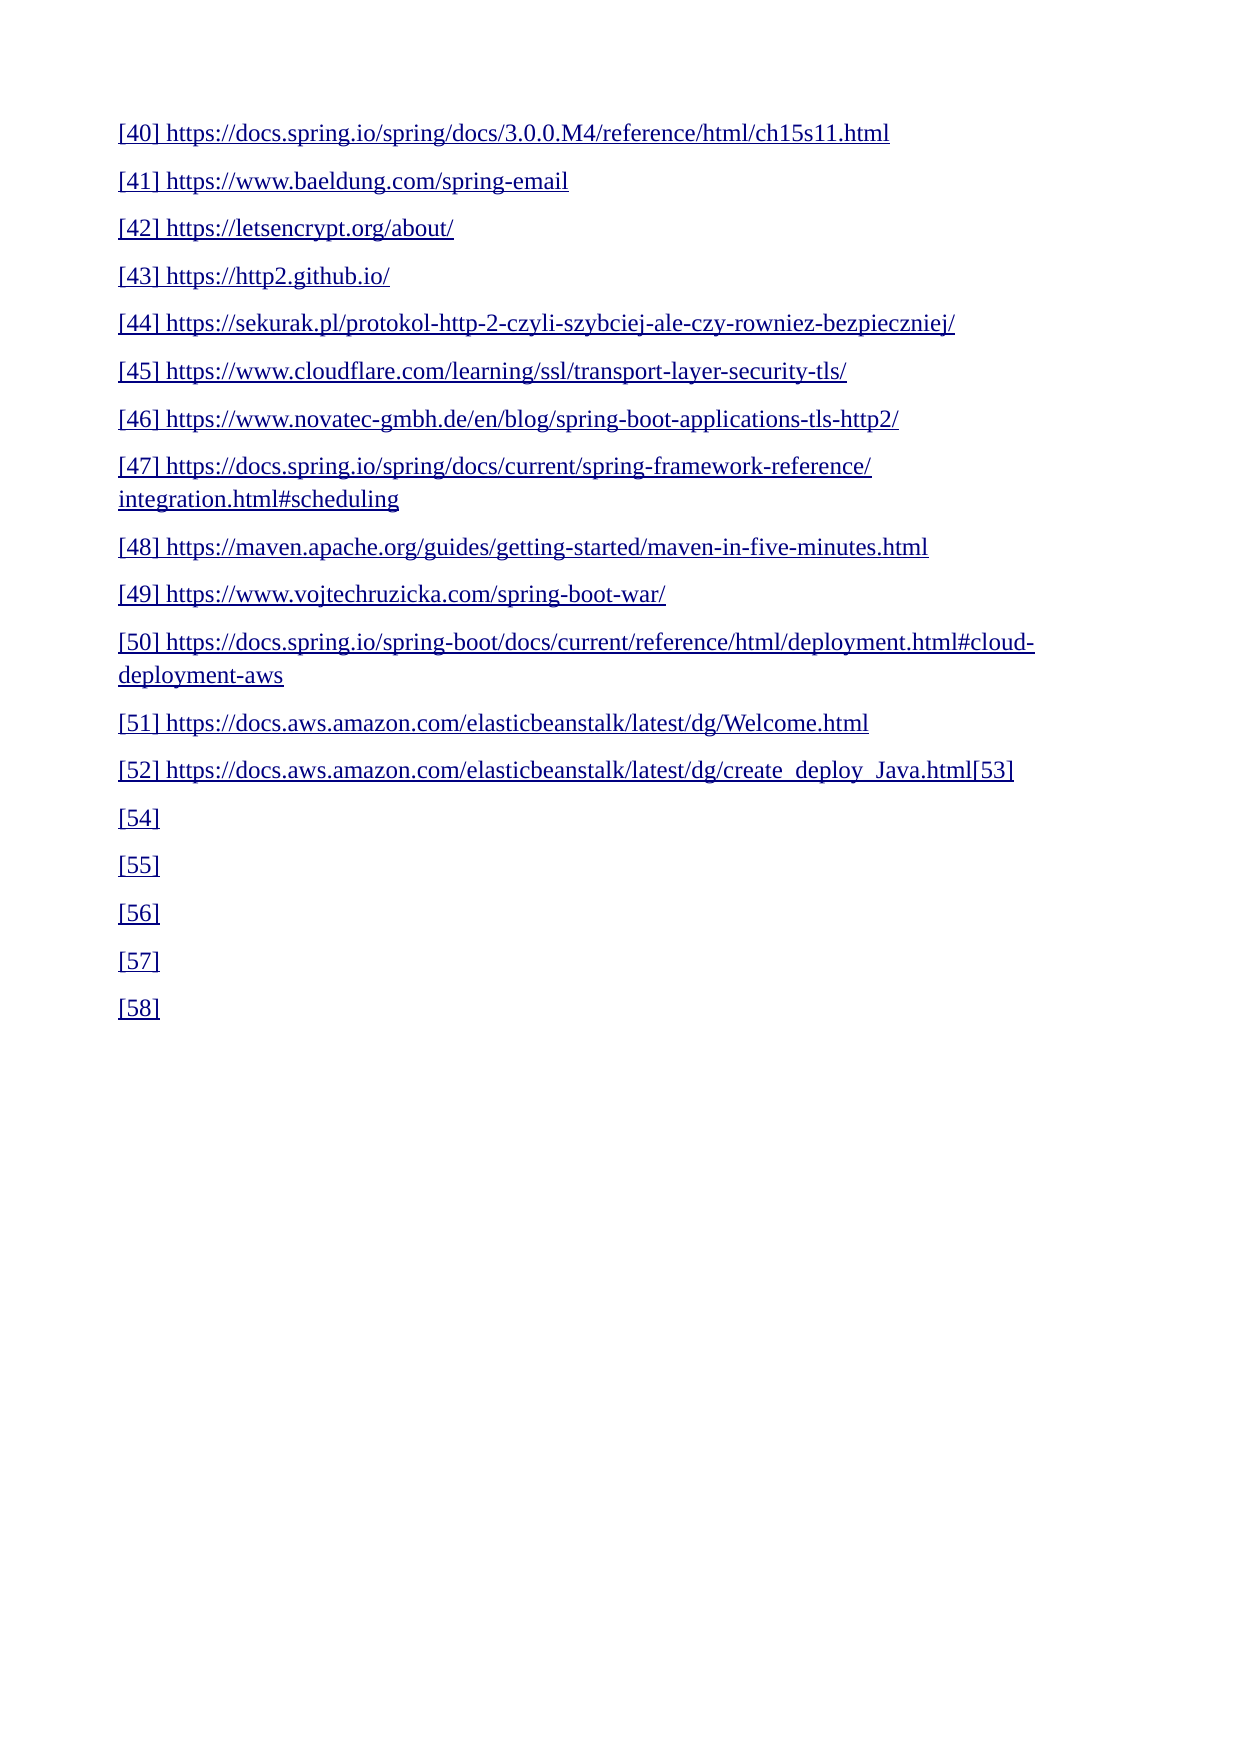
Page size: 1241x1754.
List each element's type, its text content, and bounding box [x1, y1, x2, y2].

text [54] [118, 803, 1122, 832]
text [42] https://letsencrypt.org/about/ [118, 213, 1122, 242]
text [47] https://docs.spring.io/spring/docs/current/spring-framework-reference/integration.html#scheduling [118, 451, 1122, 513]
text [41] https://www.baeldung.com/spring-email [118, 166, 1122, 194]
text [46] https://www.novatec-gmbh.de/en/blog/spring-boot-applications-tls-http2/ [118, 404, 1122, 432]
text [48] https://maven.apache.org/guides/getting-started/maven-in-five-minutes.html [118, 532, 1122, 561]
text [45] https://www.cloudflare.com/learning/ssl/transport-layer-security-tls/ [118, 356, 1122, 385]
text [52] https://docs.aws.amazon.com/elasticbeanstalk/latest/dg/create_deploy_Java.html[53] [118, 755, 1122, 784]
text [43] https://http2.github.io/ [118, 261, 1122, 290]
text [55] [118, 851, 1122, 879]
text [57] [118, 946, 1122, 974]
text [44] https://sekurak.pl/protokol-http-2-czyli-szybciej-ale-czy-rowniez-bezpieczniej/ [118, 308, 1122, 337]
text [50] https://docs.spring.io/spring-boot/docs/current/reference/html/deployment.html#cloud-deployment-aws [118, 627, 1122, 689]
text [40] https://docs.spring.io/spring/docs/3.0.0.M4/reference/html/ch15s11.html [118, 118, 1122, 147]
text [49] https://www.vojtechruzicka.com/spring-boot-war/ [118, 579, 1122, 608]
text [56] [118, 898, 1122, 927]
text [58] [118, 993, 1122, 1022]
text [51] https://docs.aws.amazon.com/elasticbeanstalk/latest/dg/Welcome.html [118, 708, 1122, 737]
